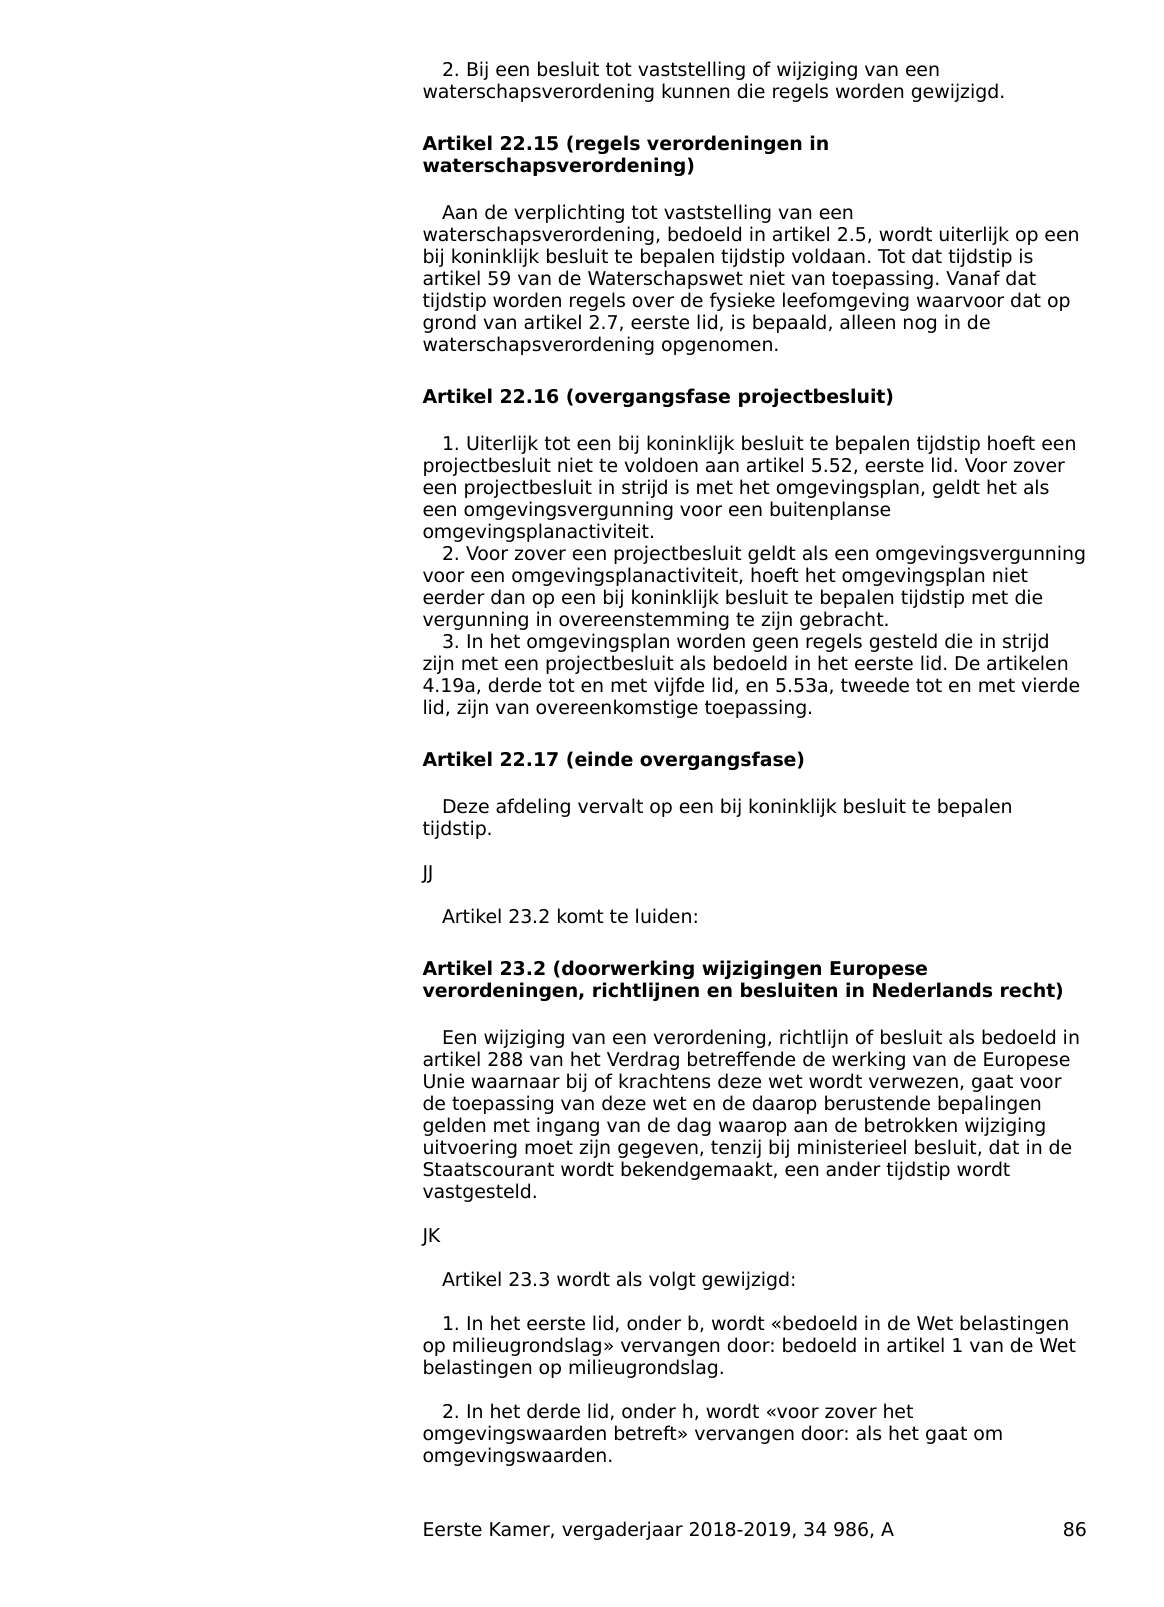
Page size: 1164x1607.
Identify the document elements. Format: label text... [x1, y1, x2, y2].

text 2. Bij een besluit tot vaststelling of wijziging van een waterschapsverordening kunnen die regels worden gewijzigd. [422, 59, 1087, 103]
text 3. In het omgevingsplan worden geen regels gesteld die in strijd zijn met een projectbesluit als bedoeld in het eerste lid. De artikelen 4.19a, derde tot en met vijfde lid, en 5.53a, tweede tot en met vierde lid, zijn van overeenkomstige toepassing. [422, 631, 1087, 718]
text Artikel 23.3 wordt als volgt gewijzigd: [422, 1269, 1087, 1291]
subtitle Artikel 22.17 (einde overgangsfase) [422, 748, 1087, 771]
subtitle Artikel 22.16 (overgangsfase projectbesluit) [422, 386, 1087, 408]
text Deze afdeling vervalt op een bij koninklijk besluit te bepalen tijdstip. [422, 796, 1087, 839]
text Een wijziging van een verordening, richtlijn of besluit als bedoeld in artikel 288 van het Verdrag betreffende de werking van de Europese Unie waarnaar bij of krachtens deze wet wordt verwezen, gaat voor de toepassing van deze wet en de daarop berustende bepalingen gelden met ingang van de dag waarop aan de betrokken wijziging uitvoering moet zijn gegeven, tenzij bij ministerieel besluit, dat in de Staatscourant wordt bekendgemaakt, een ander tijdstip wordt vastgesteld. [422, 1027, 1087, 1203]
text 2. Voor zover een projectbesluit geldt als een omgevingsvergunning voor een omgevingsplanactiviteit, hoeft het omgevingsplan niet eerder dan op een bij koninklijk besluit te bepalen tijdstip met die vergunning in overeenstemming te zijn gebracht. [422, 543, 1087, 631]
subtitle Artikel 23.2 (doorwerking wijzigingen Europese verordeningen, richtlijnen en besluiten in Nederlands recht) [422, 958, 1087, 1002]
text 1. In het eerste lid, onder b, wordt «bedoeld in de Wet belastingen op milieugrondslag» vervangen door: bedoeld in artikel 1 van de Wet belastingen op milieugrondslag. [422, 1313, 1087, 1379]
text JK [422, 1225, 1087, 1247]
subtitle Artikel 22.15 (regels verordeningen in waterschapsverordening) [422, 133, 1087, 177]
text JJ [422, 862, 1087, 884]
text Artikel 23.2 komt te luiden: [422, 906, 1087, 928]
text Aan de verplichting tot vaststelling van een waterschapsverordening, bedoeld in artikel 2.5, wordt uiterlijk op een bij koninklijk besluit te bepalen tijdstip voldaan. Tot dat tijdstip is artikel 59 van de Waterschapswet niet van toepassing. Vanaf dat tijdstip worden regels over de fysieke leefomgeving waarvoor dat op grond van artikel 2.7, eerste lid, is bepaald, alleen nog in de waterschapsverordening opgenomen. [422, 202, 1087, 356]
text 2. In het derde lid, onder h, wordt «voor zover het omgevingswaarden betreft» vervangen door: als het gaat om omgevingswaarden. [422, 1401, 1087, 1467]
text 1. Uiterlijk tot een bij koninklijk besluit te bepalen tijdstip hoeft een projectbesluit niet te voldoen aan artikel 5.52, eerste lid. Voor zover een projectbesluit in strijd is met het omgevingsplan, geldt het als een omgevingsvergunning voor een buitenplanse omgevingsplanactiviteit. [422, 433, 1087, 543]
